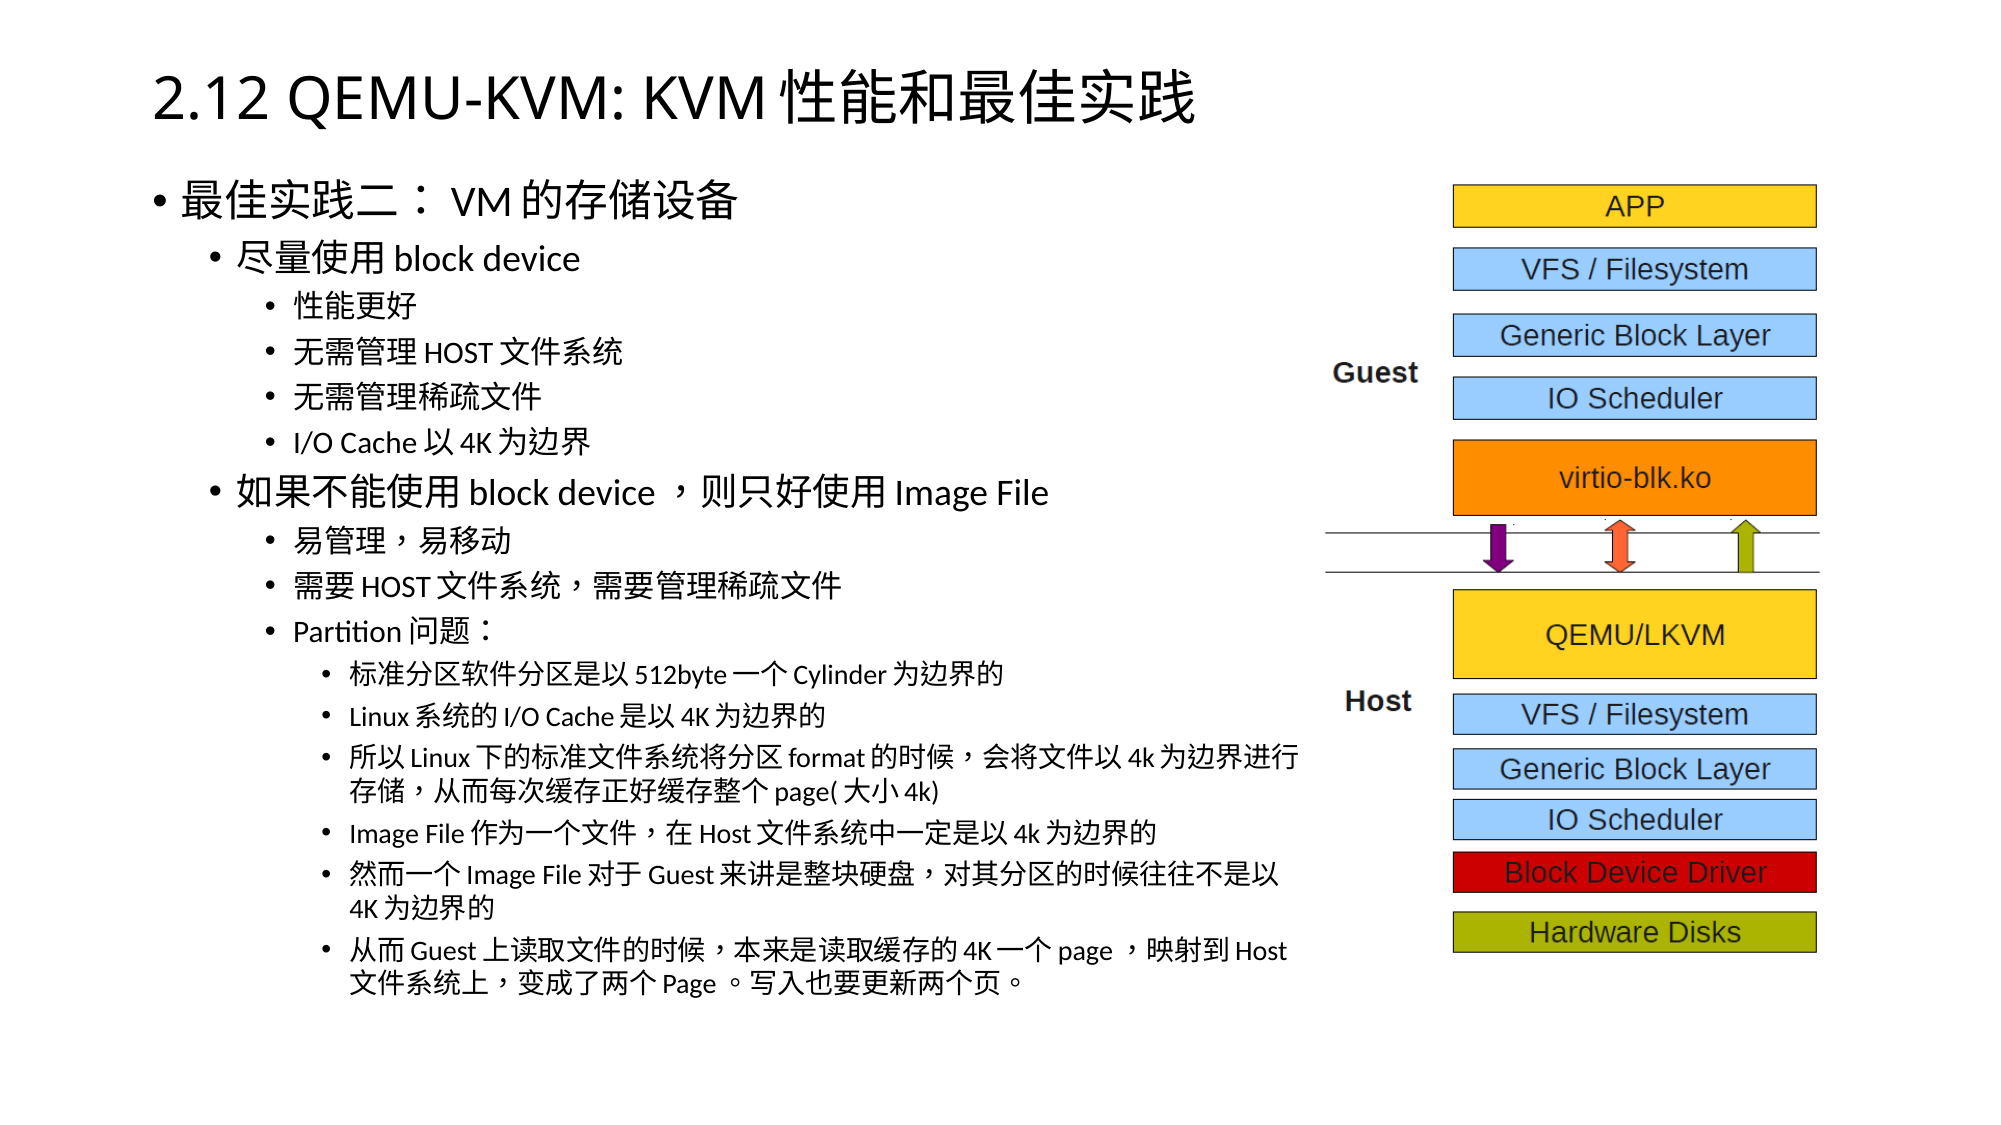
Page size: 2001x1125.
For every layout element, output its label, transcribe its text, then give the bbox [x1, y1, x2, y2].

picture [1325, 171, 1820, 959]
list 最佳实践二：VM的存储设备 尽量使用block device 性能更好 无需管理HOST文件系统 无需管理稀疏文件 I/O Cache以4K为边界 如果不能使用block device，则只好使用Image File 易管理，易移动 需要HOST文件系统，需要管理稀疏文件 Partition问题： 标准分区软件分区是以512byte一个Cylinder为边界的 Linux系统的I/O Cache是以4K为边界的 所以Linux下的标准文件系统将分区format的时候，会将文件以4k为边界进行存储，从而每次缓存正好缓存整个page(大小4k) Image File作为一个文件，在Host文件系统中一定是以4k为边界的 然而一个Image File对于Guest来讲是整块硬盘，对其分区的时候往往不是以4K为边界的 从而Guest上读取文件的时候，本来是读取缓存的4K一个page，映射到Host文件系统上，变成了两个Page。写入也要更新两个页。 [137, 171, 1326, 1014]
title 2.12 QEMU-KVM: KVM性能和最佳实践 [137, 59, 1863, 140]
